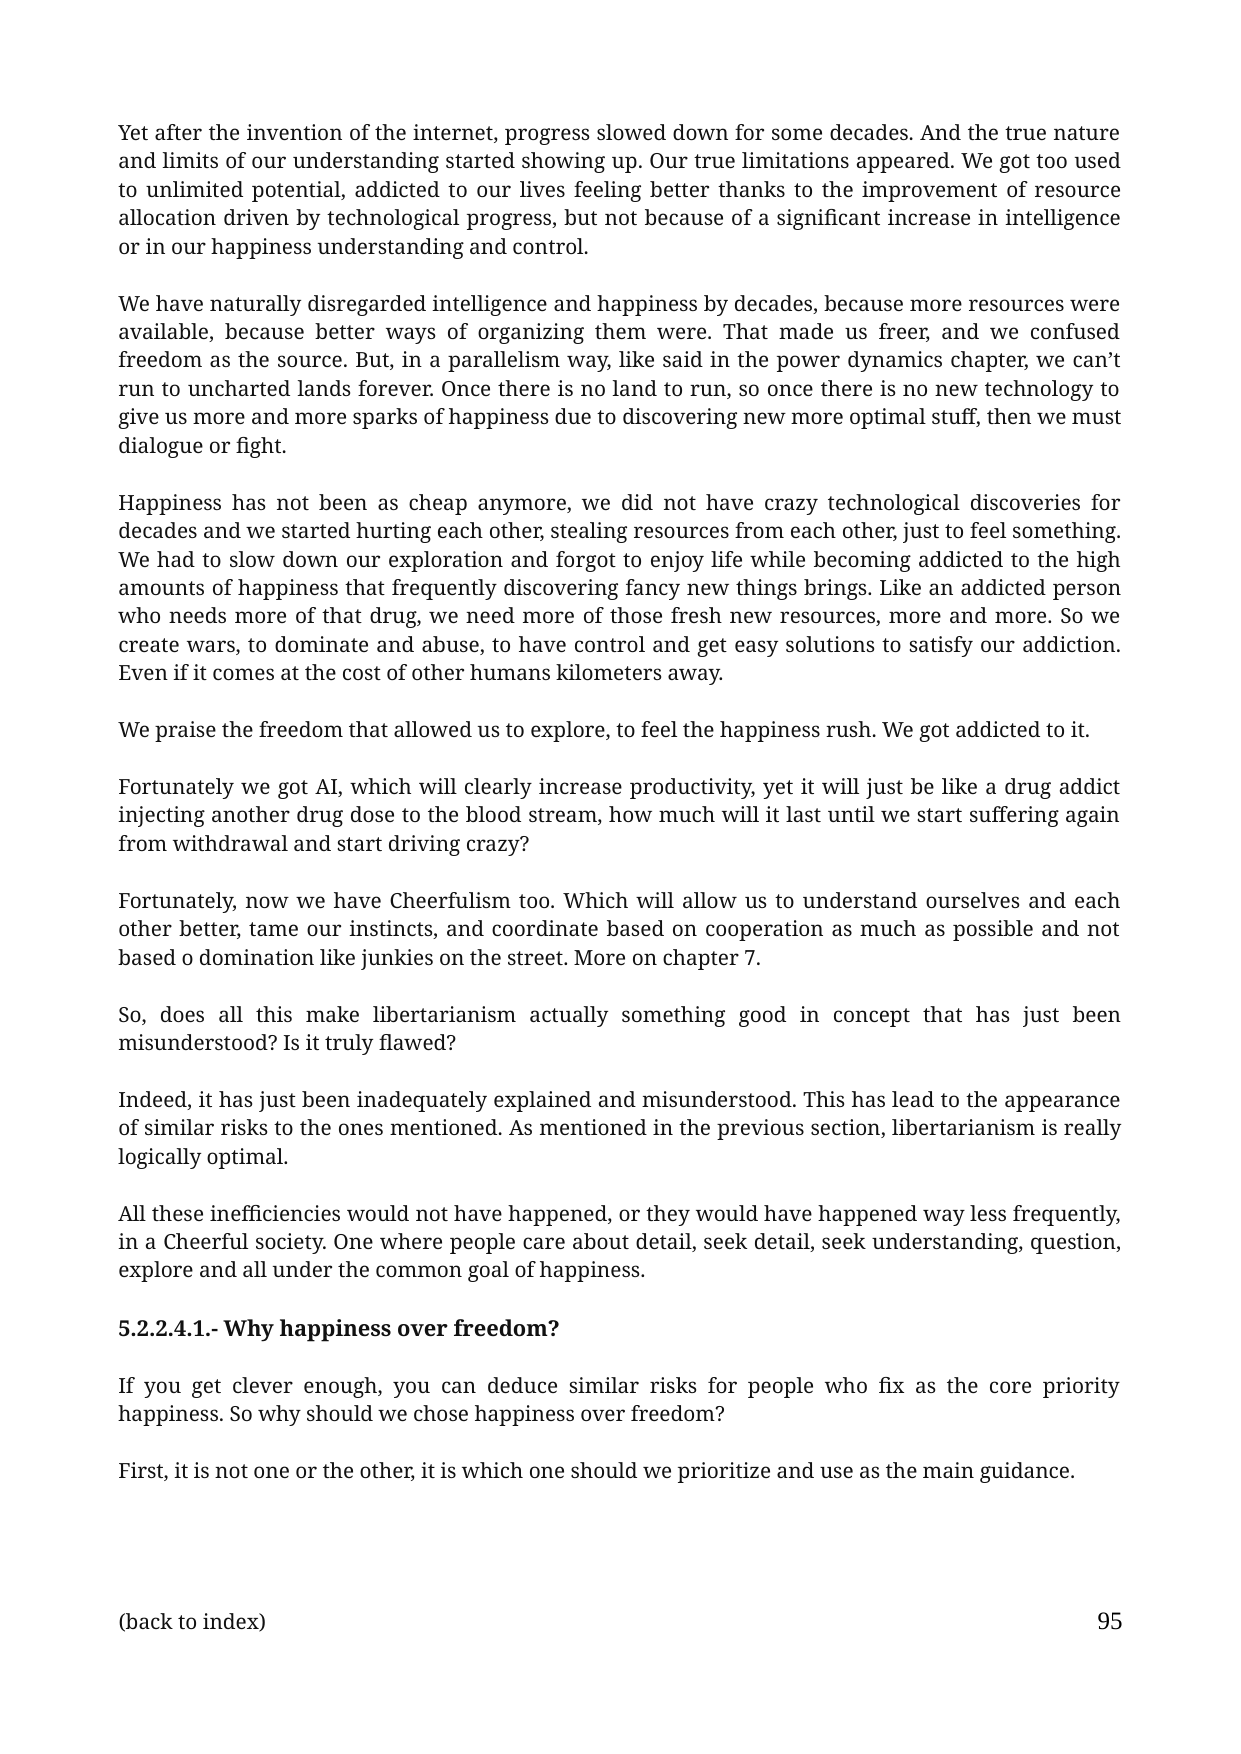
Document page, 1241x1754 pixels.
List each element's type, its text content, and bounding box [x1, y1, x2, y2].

text Fortunately, now we have Cheerfulism too. Which will allow us to understand ourselves and each other better, tame our instincts, and coordinate based on cooperation as much as possible and not based o domination like junkies on the street. More on chapter 7. [118, 886, 1122, 971]
text Fortunately we got AI, which will clearly increase productivity, yet it will just be like a drug addict injecting another drug dose to the blood stream, how much will it last until we start suffering again from withdrawal and start driving crazy? [118, 772, 1122, 857]
text So, does all this make libertarianism actually something good in concept that has just been misunderstood? Is it truly flawed? [118, 1000, 1122, 1057]
text If you get clever enough, you can deduce similar risks for people who fix as the core priority happiness. So why should we chose happiness over freedom? [118, 1371, 1122, 1428]
text 5.2.2.4.1.- Why happiness over freedom? [118, 1312, 1122, 1342]
text All these inefficiencies would not have happened, or they would have happened way less frequently, in a Cheerful society. One where people care about detail, seek detail, seek understanding, question, explore and all under the common goal of happiness. [118, 1199, 1122, 1284]
text Indeed, it has just been inadequately explained and misunderstood. This has lead to the appearance of similar risks to the ones mentioned. As mentioned in the previous section, libertarianism is really logically optimal. [118, 1085, 1122, 1170]
text We praise the freedom that allowed us to explore, to feel the happiness rush. We got addicted to it. [118, 715, 1122, 744]
text Happiness has not been as cheap anymore, we did not have crazy technological discoveries for decades and we started hurting each other, stealing resources from each other, just to feel something. We had to slow down our exploration and forgot to enjoy life while becoming addicted to the high amounts of happiness that frequently discovering fancy new things brings. Like an addicted person who needs more of that drug, we need more of those fresh new resources, more and more. So we create wars, to dominate and abuse, to have control and get easy solutions to satisfy our addiction. Even if it comes at the cost of other humans kilometers away. [118, 488, 1122, 687]
text We have naturally disregarded intelligence and happiness by decades, because more resources were available, because better ways of organizing them were. That made us freer, and we confused freedom as the source. But, in a parallelism way, like said in the power dynamics chapter, we can’t run to uncharted lands forever. Once there is no land to run, so once there is no new technology to give us more and more sparks of happiness due to discovering new more optimal stuff, then we must dialogue or fight. [118, 289, 1122, 459]
text Yet after the invention of the internet, progress slowed down for some decades. And the true nature and limits of our understanding started showing up. Our true limitations appeared. We got too used to unlimited potential, addicted to our lives feeling better thanks to the improvement of resource allocation driven by technological progress, but not because of a significant increase in intelligence or in our happiness understanding and control. [118, 118, 1122, 260]
text First, it is not one or the other, it is which one should we prioritize and use as the main guidance. [118, 1456, 1122, 1484]
